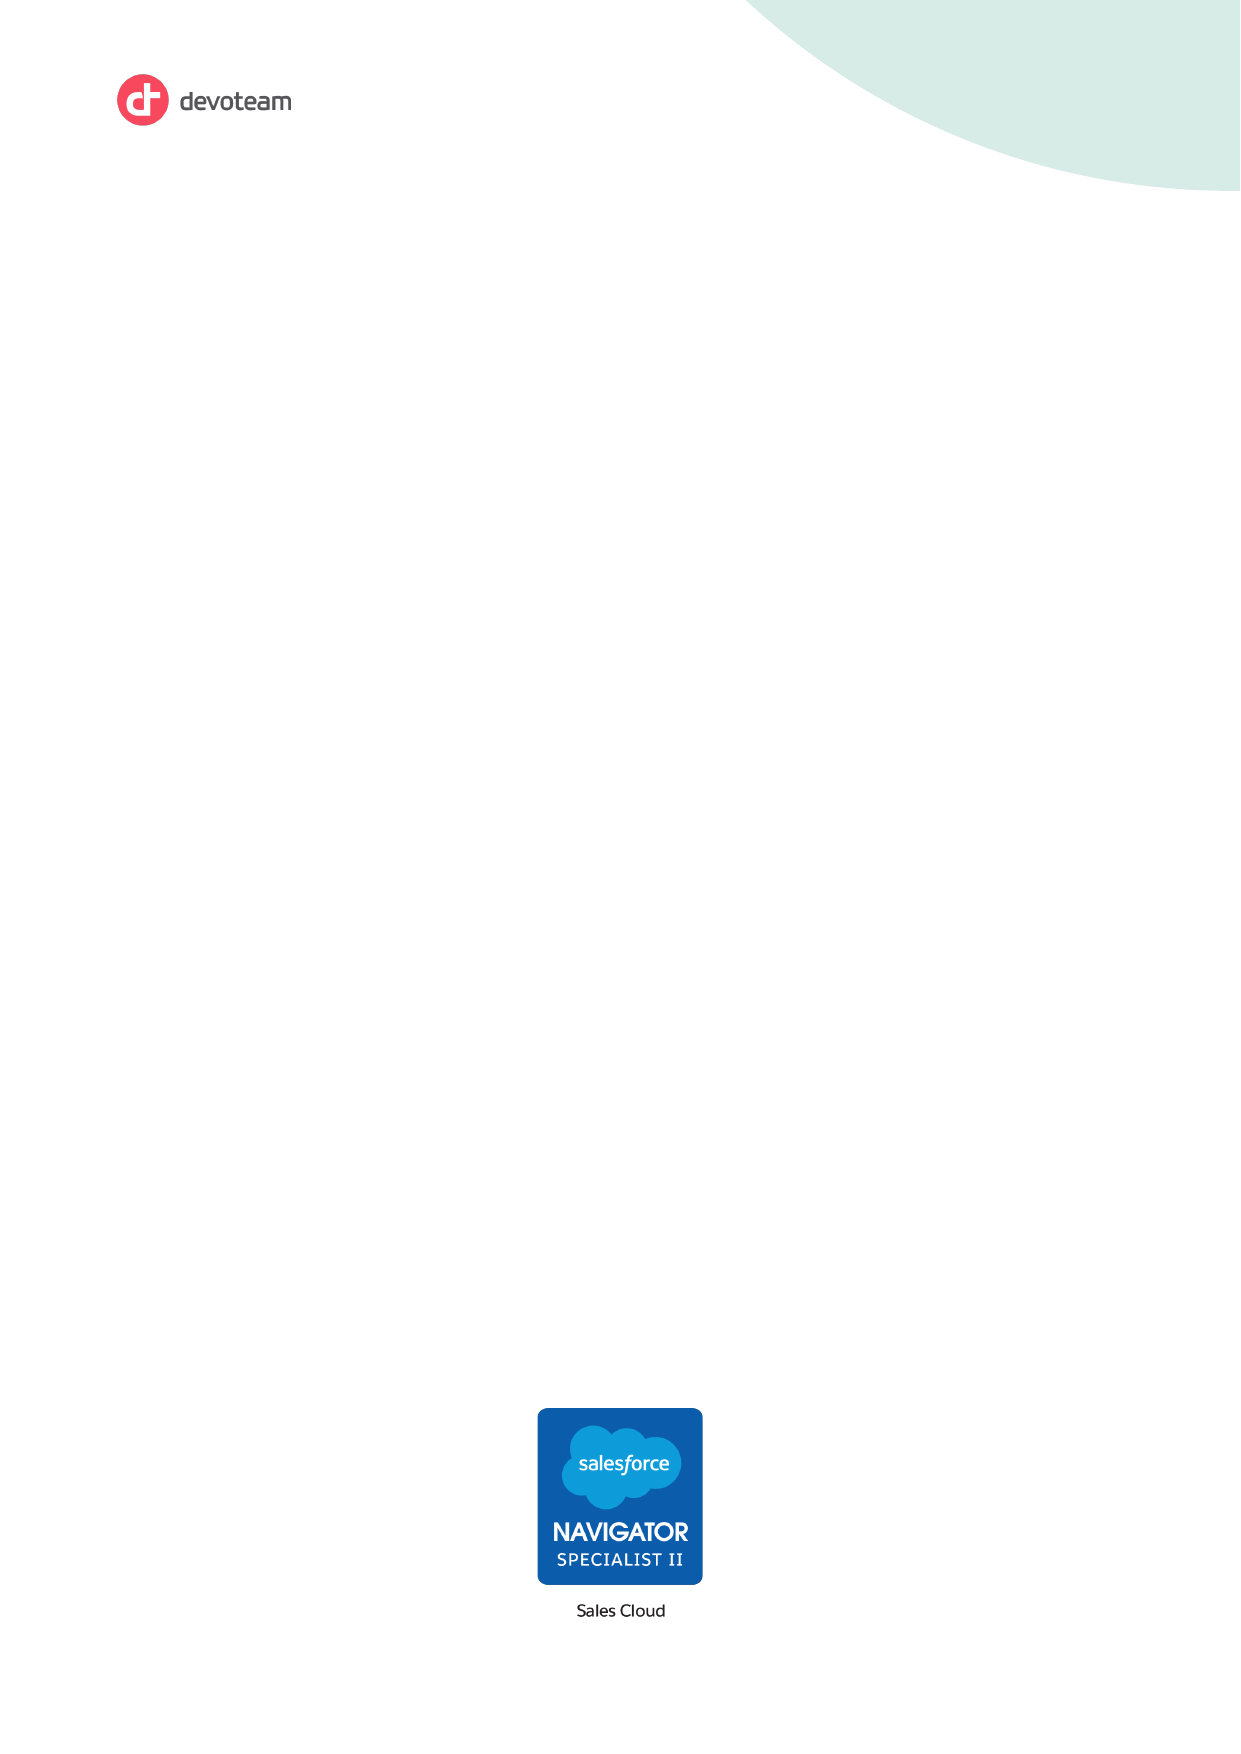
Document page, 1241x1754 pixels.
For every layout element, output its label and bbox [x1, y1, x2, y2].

picture [537, 1408, 703, 1635]
picture [99, 56, 304, 143]
